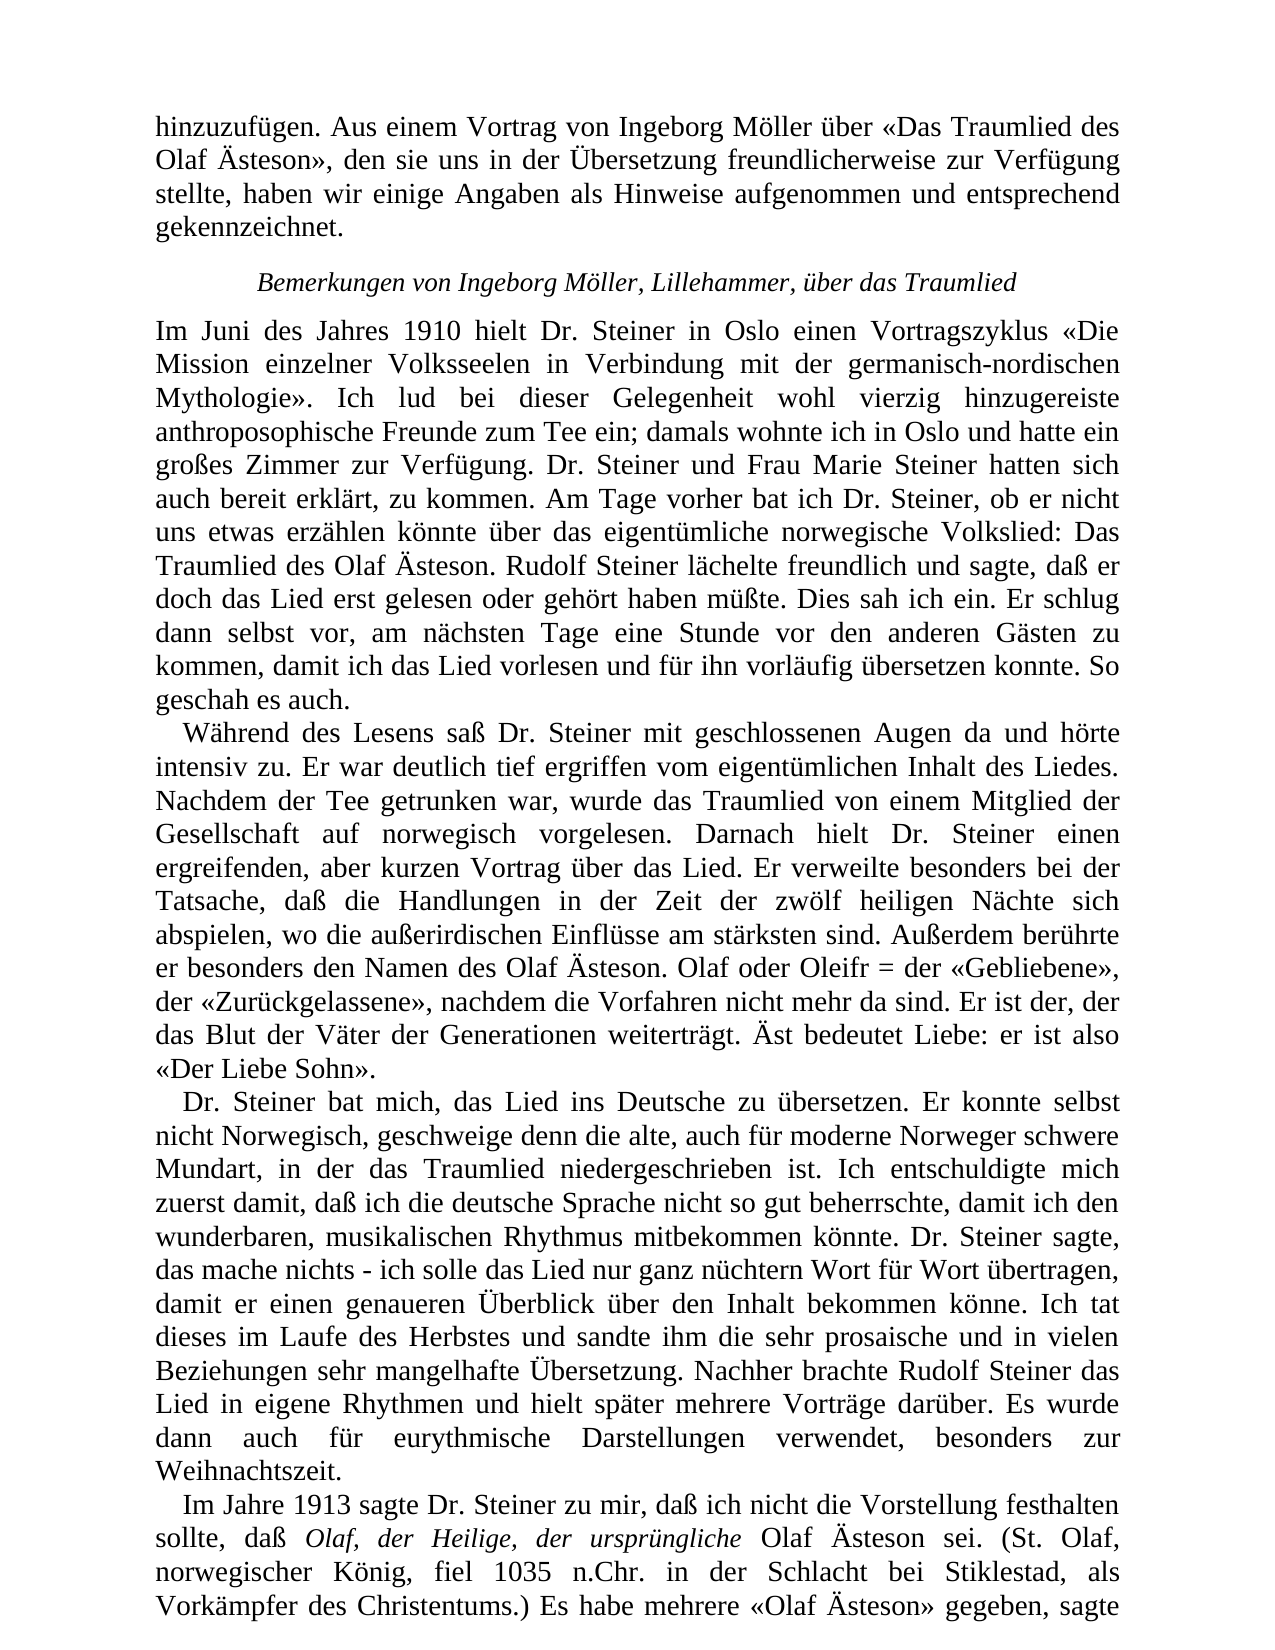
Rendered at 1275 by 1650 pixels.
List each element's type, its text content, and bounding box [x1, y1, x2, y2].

text Im Juni des Jahres 1910 hielt Dr. Steiner in Oslo einen Vortragszyklus «Die Mission einzelner Volksseelen in Verbindung mit der germanisch-nordischen Mythologie». Ich lud bei dieser Gelegenheit wohl vierzig hinzugereiste anthroposophische Freunde zum Tee ein; damals wohnte ich in Oslo und hatte ein großes Zimmer zur Verfügung. Dr. Steiner und Frau Marie Steiner hatten sich auch bereit erklärt, zu kommen. Am Tage vorher bat ich Dr. Steiner, ob er nicht uns etwas erzählen könnte über das eigentümliche norwegische Volkslied: Das Traumlied des Olaf Ästeson. Rudolf Steiner lächelte freundlich und sagte, daß er doch das Lied erst gelesen oder gehört haben müßte. Dies sah ich ein. Er schlug dann selbst vor, am nächsten Tage eine Stunde vor den anderen Gästen zu kommen, damit ich das Lied vorlesen und für ihn vorläufig übersetzen konnte. So geschah es auch. [155, 313, 1121, 716]
text Im Jahre 1913 sagte Dr. Steiner zu mir, daß ich nicht die Vorstellung festhalten sollte, daß Olaf, der Heilige, der ursprüngliche Olaf Ästeson sei. (St. Olaf, norwegischer König, fiel 1035 n.Chr. in der Schlacht bei Stiklestad, als Vorkämpfer des Christentums.) Es habe mehrere «Olaf Ästeson» gegeben, sagte [155, 1487, 1121, 1621]
text Bemerkungen von Ingeborg Möller, Lillehammer, über das Traumlied [155, 266, 1121, 297]
text Dr. Steiner bat mich, das Lied ins Deutsche zu übersetzen. Er konnte selbst nicht Norwegisch, geschweige denn die alte, auch für moderne Norweger schwere Mundart, in der das Traumlied niedergeschrieben ist. Ich entschuldigte mich zuerst damit, daß ich die deutsche Sprache nicht so gut beherrschte, damit ich den wunderbaren, musikalischen Rhythmus mitbekommen könnte. Dr. Steiner sagte, das mache nichts - ich solle das Lied nur ganz nüchtern Wort für Wort übertragen, damit er einen genaueren Überblick über den Inhalt bekommen könne. Ich tat dieses im Laufe des Herbstes und sandte ihm die sehr prosaische und in vielen Beziehungen sehr mangelhafte Übersetzung. Nachher brachte Rudolf Steiner das Lied in eigene Rhythmen und hielt später mehrere Vorträge darüber. Es wurde dann auch für eurythmische Darstellungen verwendet, besonders zur Weihnachtszeit. [155, 1084, 1121, 1487]
text hinzuzufügen. Aus einem Vortrag von Ingeborg Möller über «Das Traumlied des Olaf Ästeson», den sie uns in der Übersetzung freundlicherweise zur Verfügung stellte, haben wir einige Angaben als Hinweise aufgenommen und entsprechend gekennzeichnet. [155, 109, 1121, 243]
text Während des Lesens saß Dr. Steiner mit geschlossenen Augen da und hörte intensiv zu. Er war deutlich tief ergriffen vom eigentümlichen Inhalt des Liedes. Nachdem der Tee getrunken war, wurde das Traumlied von einem Mitglied der Gesellschaft auf norwegisch vorgelesen. Darnach hielt Dr. Steiner einen ergreifenden, aber kurzen Vortrag über das Lied. Er verweilte besonders bei der Tatsache, daß die Handlungen in der Zeit der zwölf heiligen Nächte sich abspielen, wo die außerirdischen Einflüsse am stärksten sind. Außerdem berührte er besonders den Namen des Olaf Ästeson. Olaf oder Oleifr = der «Gebliebene», der «Zurückgelassene», nachdem die Vorfahren nicht mehr da sind. Er ist der, der das Blut der Väter der Generationen weiterträgt. Äst bedeutet Liebe: er ist also «Der Liebe Sohn». [155, 716, 1121, 1084]
